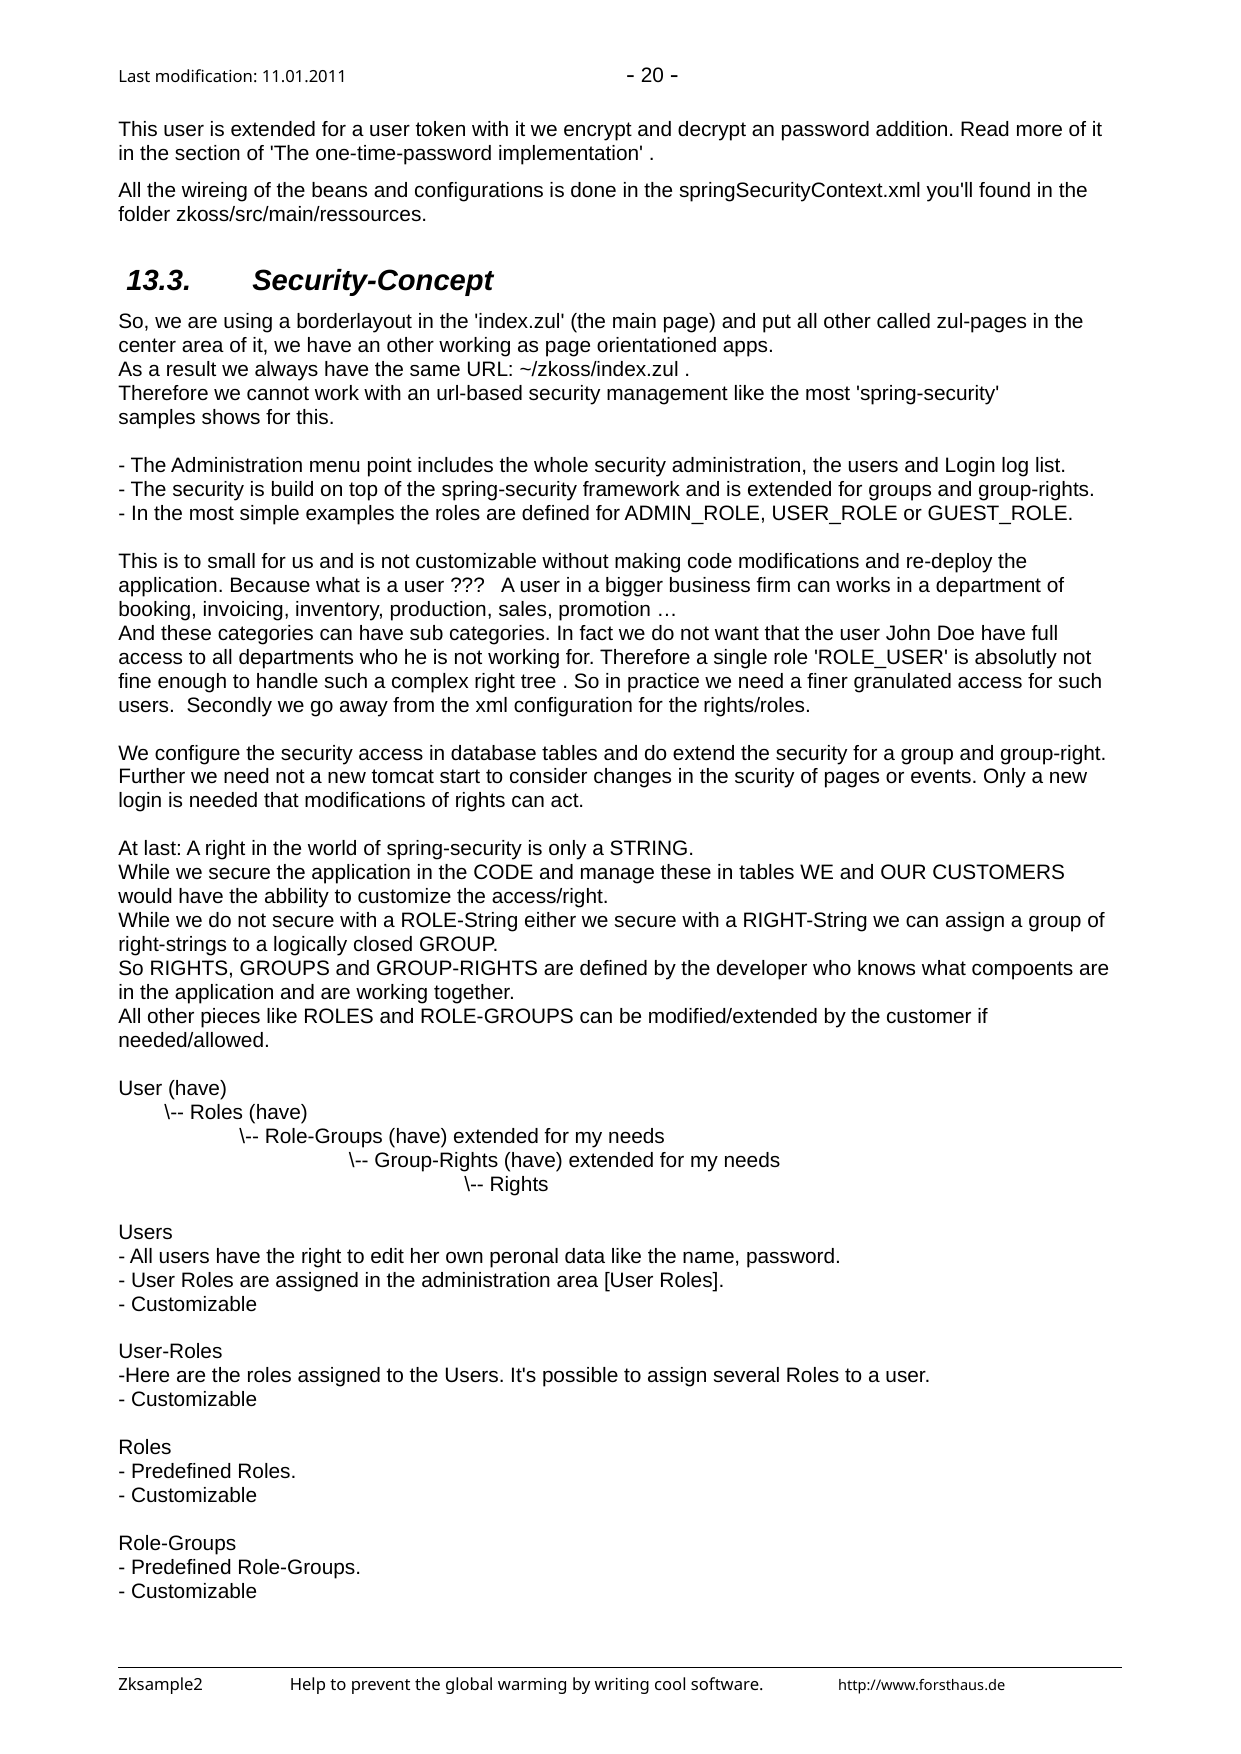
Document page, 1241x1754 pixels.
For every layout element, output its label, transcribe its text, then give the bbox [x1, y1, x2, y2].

text As a result we always have the same URL: ~/zkoss/index.zul . [118, 357, 1122, 381]
text booking, invoicing, inventory, production, sales, promotion … [118, 597, 1122, 621]
text This is to small for us and is not customizable without making code modifications and re-deploy the application. Because what is a user ??? A user in a bigger business firm can works in a department of [118, 549, 1122, 597]
list - Predefined Role-Groups. [118, 1555, 1122, 1579]
subtitle Security-Concept [118, 263, 1122, 297]
text Further we need not a new tomcat start to consider changes in the scurity of pages or events. Only a new login is needed that modifications of rights can act. [118, 764, 1122, 812]
text - The Administration menu point includes the whole security administration, the users and Login log list. [118, 453, 1122, 477]
text So, we are using a borderlayout in the 'index.zul' (the main page) and put all other called zul-pages in the center area of it, we have an other working as page orientationed apps. [118, 309, 1122, 357]
text - All users have the right to edit her own peronal data like the name, password. [118, 1243, 1122, 1267]
text - The security is build on top of the spring-security framework and is extended for groups and group-rights. [118, 477, 1122, 501]
text All the wireing of the beans and configurations is done in the springSecurityContext.xml you'll found in the folder zkoss/src/main/ressources. [118, 178, 1122, 226]
text - Customizable [118, 1291, 1122, 1315]
text - User Roles are assigned in the administration area [User Roles]. [118, 1267, 1122, 1291]
text \-- Rights [118, 1172, 1122, 1196]
text User (have) [118, 1076, 1122, 1100]
text And these categories can have sub categories. In fact we do not want that the user John Doe have full access to all departments who he is not working for. Therefore a single role 'ROLE_USER' is absolutly not fine enough to handle such a complex right tree . So in practice we need a finer granulated access for such users. Secondly we go away from the xml configuration for the rights/roles. [118, 621, 1122, 716]
list -Here are the roles assigned to the Users. It's possible to assign several Roles to a user. [118, 1363, 1122, 1387]
text At last: A right in the world of spring-security is only a STRING. [118, 836, 1122, 860]
text This user is extended for a user token with it we encrypt and decrypt an password addition. Read more of it in the section of 'The one-time-password implementation' . [118, 117, 1122, 165]
text Therefore we cannot work with an url-based security management like the most 'spring-security' [118, 381, 1122, 405]
text Roles [118, 1435, 1122, 1459]
text Users [118, 1219, 1122, 1243]
list - Customizable [118, 1483, 1122, 1507]
text So RIGHTS, GROUPS and GROUP-RIGHTS are defined by the developer who knows what compoents are in the application and are working together. [118, 956, 1122, 1004]
text User-Roles [118, 1339, 1122, 1363]
text We configure the security access in database tables and do extend the security for a group and group-right. [118, 740, 1122, 764]
text samples shows for this. [118, 405, 1122, 429]
text All other pieces like ROLES and ROLE-GROUPS can be modified/extended by the customer if needed/allowed. [118, 1004, 1122, 1052]
text Role-Groups [118, 1531, 1122, 1555]
text While we secure the application in the CODE and manage these in tables WE and OUR CUSTOMERS would have the abbility to customize the access/right. [118, 860, 1122, 908]
list - Customizable [118, 1579, 1122, 1603]
text \-- Group-Rights (have) extended for my needs [118, 1148, 1122, 1172]
list - Customizable [118, 1387, 1122, 1411]
text \-- Roles (have) [118, 1100, 1122, 1124]
text \-- Role-Groups (have) extended for my needs [118, 1124, 1122, 1148]
list - Predefined Roles. [118, 1459, 1122, 1483]
text - In the most simple examples the roles are defined for ADMIN_ROLE, USER_ROLE or GUEST_ROLE. [118, 501, 1122, 525]
text While we do not secure with a ROLE-String either we secure with a RIGHT-String we can assign a group of right-strings to a logically closed GROUP. [118, 908, 1122, 956]
